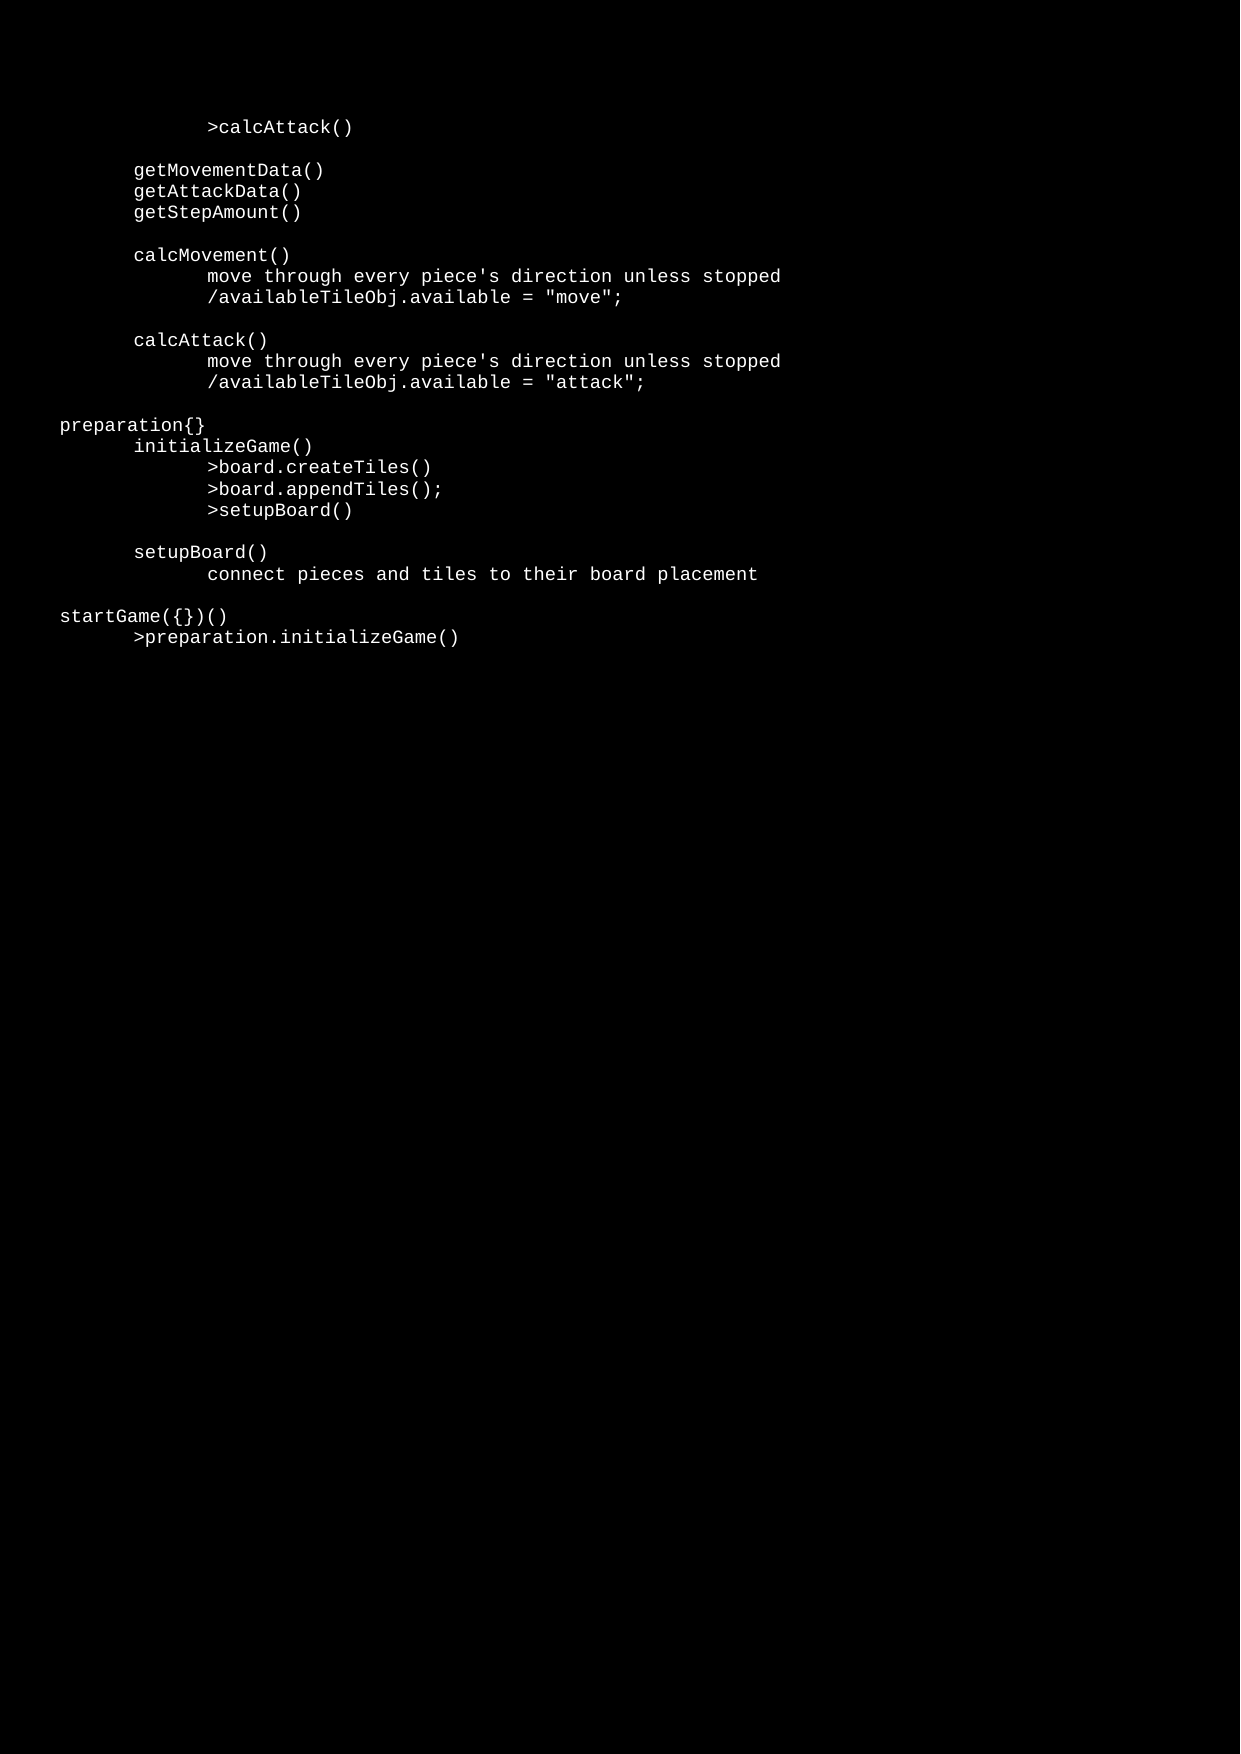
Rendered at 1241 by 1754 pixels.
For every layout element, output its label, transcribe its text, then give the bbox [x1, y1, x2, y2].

text setupBoard() [59, 543, 1240, 564]
text getAttackData() [59, 182, 1240, 203]
text connect pieces and tiles to their board placement [59, 564, 1240, 586]
text startGame({})() [59, 607, 1240, 628]
text calcMovement() [59, 246, 1240, 267]
text >calcAttack() [59, 118, 1240, 139]
text >preparation.initializeGame() [59, 628, 1240, 649]
text >setupBoard() [59, 501, 1240, 522]
text >board.appendTiles(); [59, 479, 1240, 501]
text preparation{} [59, 416, 1240, 437]
text calcAttack() [59, 331, 1240, 352]
text getMovementData() [59, 161, 1240, 182]
text /availableTileObj.available = "attack"; [59, 373, 1240, 394]
text move through every piece's direction unless stopped [59, 352, 1240, 373]
text move through every piece's direction unless stopped [59, 267, 1240, 288]
text >board.createTiles() [59, 458, 1240, 479]
text initializeGame() [59, 437, 1240, 458]
text getStepAmount() [59, 203, 1240, 224]
text /availableTileObj.available = "move"; [59, 288, 1240, 309]
